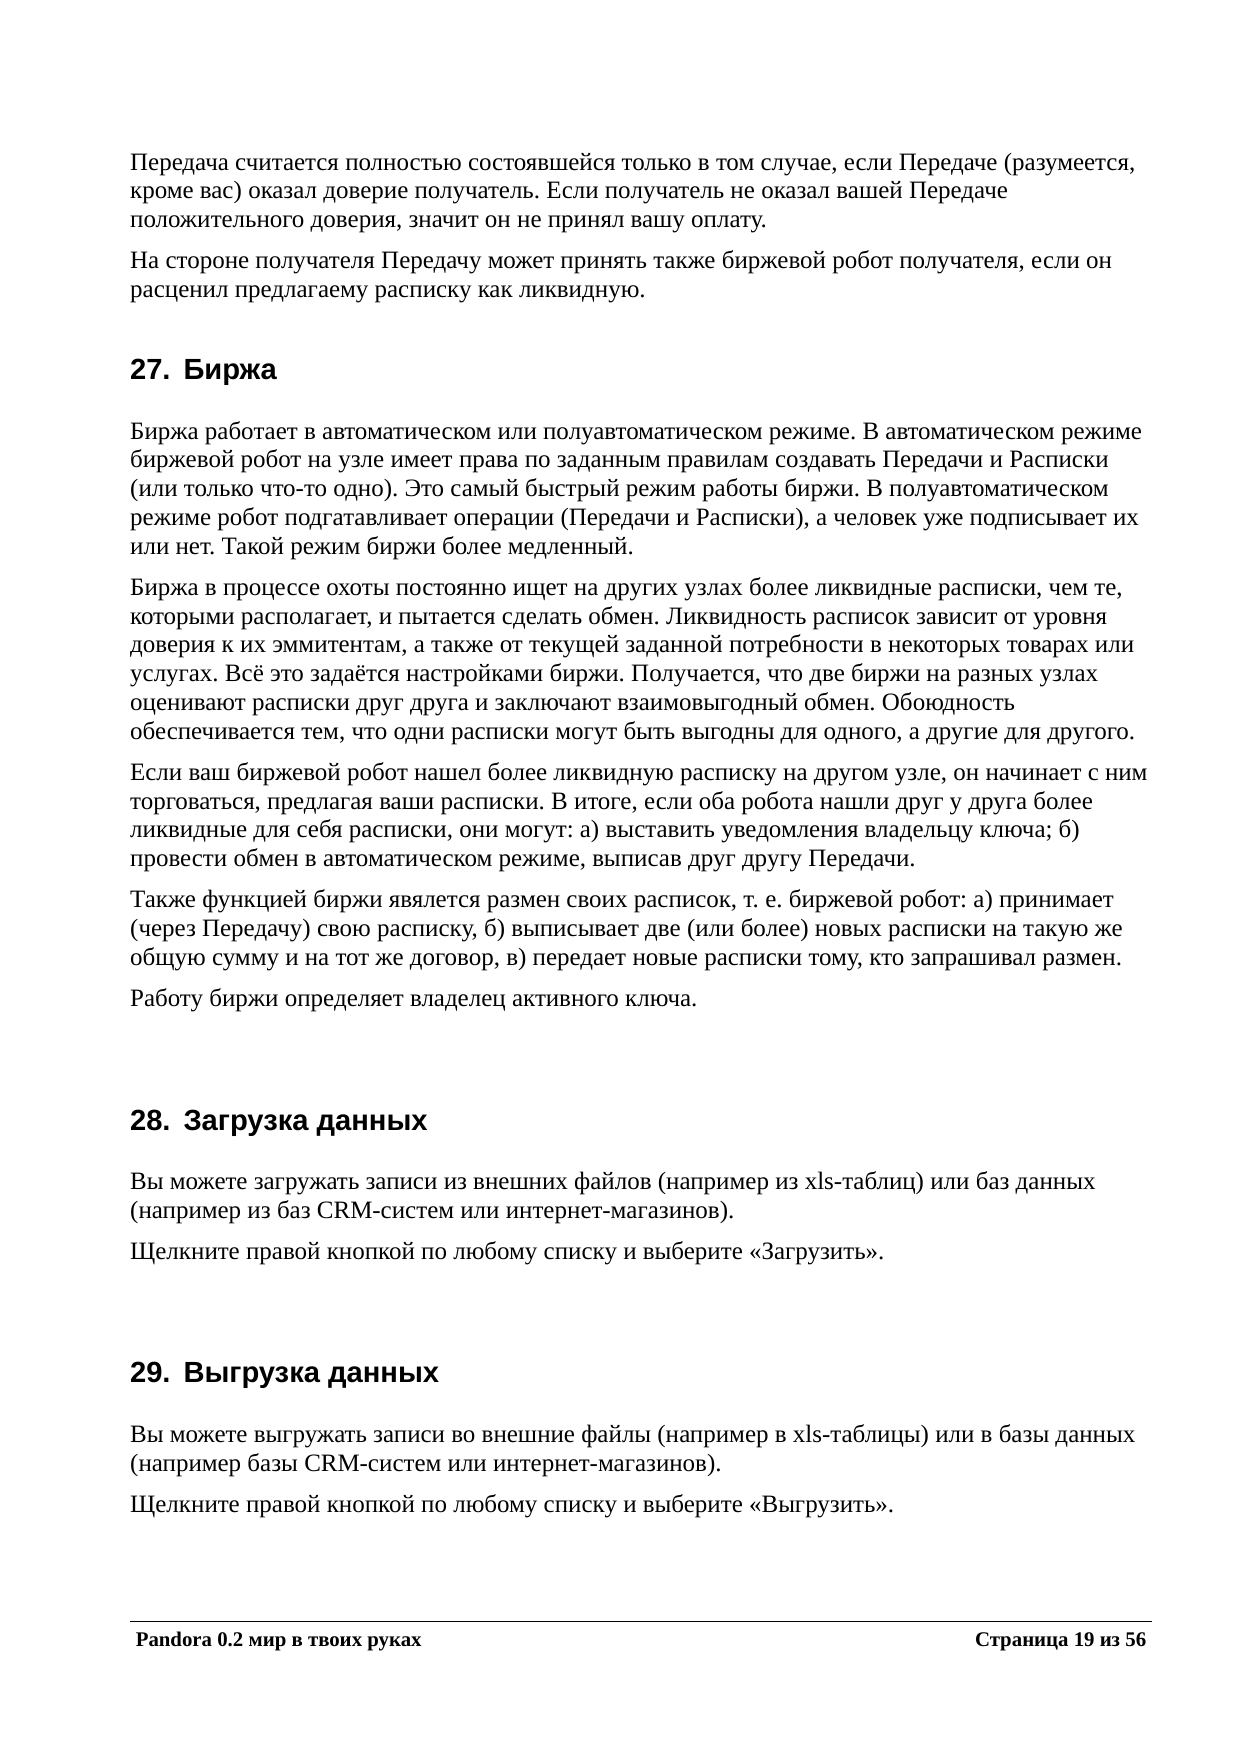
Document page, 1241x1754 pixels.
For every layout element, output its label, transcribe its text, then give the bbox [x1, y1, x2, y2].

text Биржа работает в автоматическом или полуавтоматическом режиме. В автоматическом режиме биржевой робот на узле имеет права по заданным правилам создавать Передачи и Расписки (или только что-то одно). Это самый быстрый режим работы биржи. В полуавтоматическом режиме робот подгатавливает операции (Передачи и Расписки), а человек уже подписывает их или нет. Такой режим биржи более медленный. [130, 416, 1152, 559]
subtitle Биржа [130, 352, 1152, 386]
text Биржа в процессе охоты постоянно ищет на других узлах более ликвидные расписки, чем те, которыми располагает, и пытается сделать обмен. Ликвидность расписок зависит от уровня доверия к их эммитентам, а также от текущей заданной потребности в некоторых товарах или услугах. Всё это задаётся настройками биржи. Получается, что две биржи на разных узлах оценивают расписки друг друга и заключают взаимовыгодный обмен. Обоюдность обеспечивается тем, что одни расписки могут быть выгодны для одного, а другие для другого. [130, 572, 1152, 744]
text Если ваш биржевой робот нашел более ликвидную расписку на другом узле, он начинает с ним торговаться, предлагая ваши расписки. В итоге, если оба робота нашли друг у друга более ликвидные для себя расписки, они могут: а) выставить уведомления владельцу ключа; б) провести обмен в автоматическом режиме, выписав друг другу Передачи. [130, 757, 1152, 872]
text Вы можете выгружать записи во внешние файлы (например в xls-таблицы) или в базы данных (например базы CRM-систем или интернет-магазинов). [130, 1419, 1152, 1476]
text Передача считается полностью состоявшейся только в том случае, если Передаче (разумеется, кроме вас) оказал доверие получатель. Если получатель не оказал вашей Передаче положительного доверия, значит он не принял вашу оплату. [130, 147, 1152, 233]
text Работу биржи определяет владелец активного ключа. [130, 983, 1152, 1012]
text Также функцией биржи явялется размен своих расписок, т. е. биржевой робот: а) принимает (через Передачу) свою расписку, б) выписывает две (или более) новых расписки на такую же общую сумму и на тот же договор, в) передает новые расписки тому, кто запрашивал размен. [130, 884, 1152, 971]
text На стороне получателя Передачу может принять также биржевой робот получателя, если он расценил предлагаему расписку как ликвидную. [130, 246, 1152, 303]
text Щелкните правой кнопкой по любому списку и выберите «Выгрузить». [130, 1489, 1152, 1518]
text Вы можете загружать записи из внешних файлов (например из xls-таблиц) или баз данных (например из баз CRM-систем или интернет-магазинов). [130, 1166, 1152, 1224]
text Щелкните правой кнопкой по любому списку и выберите «Загрузить». [130, 1236, 1152, 1265]
subtitle Выгрузка данных [130, 1355, 1152, 1389]
subtitle Загрузка данных [130, 1102, 1152, 1136]
